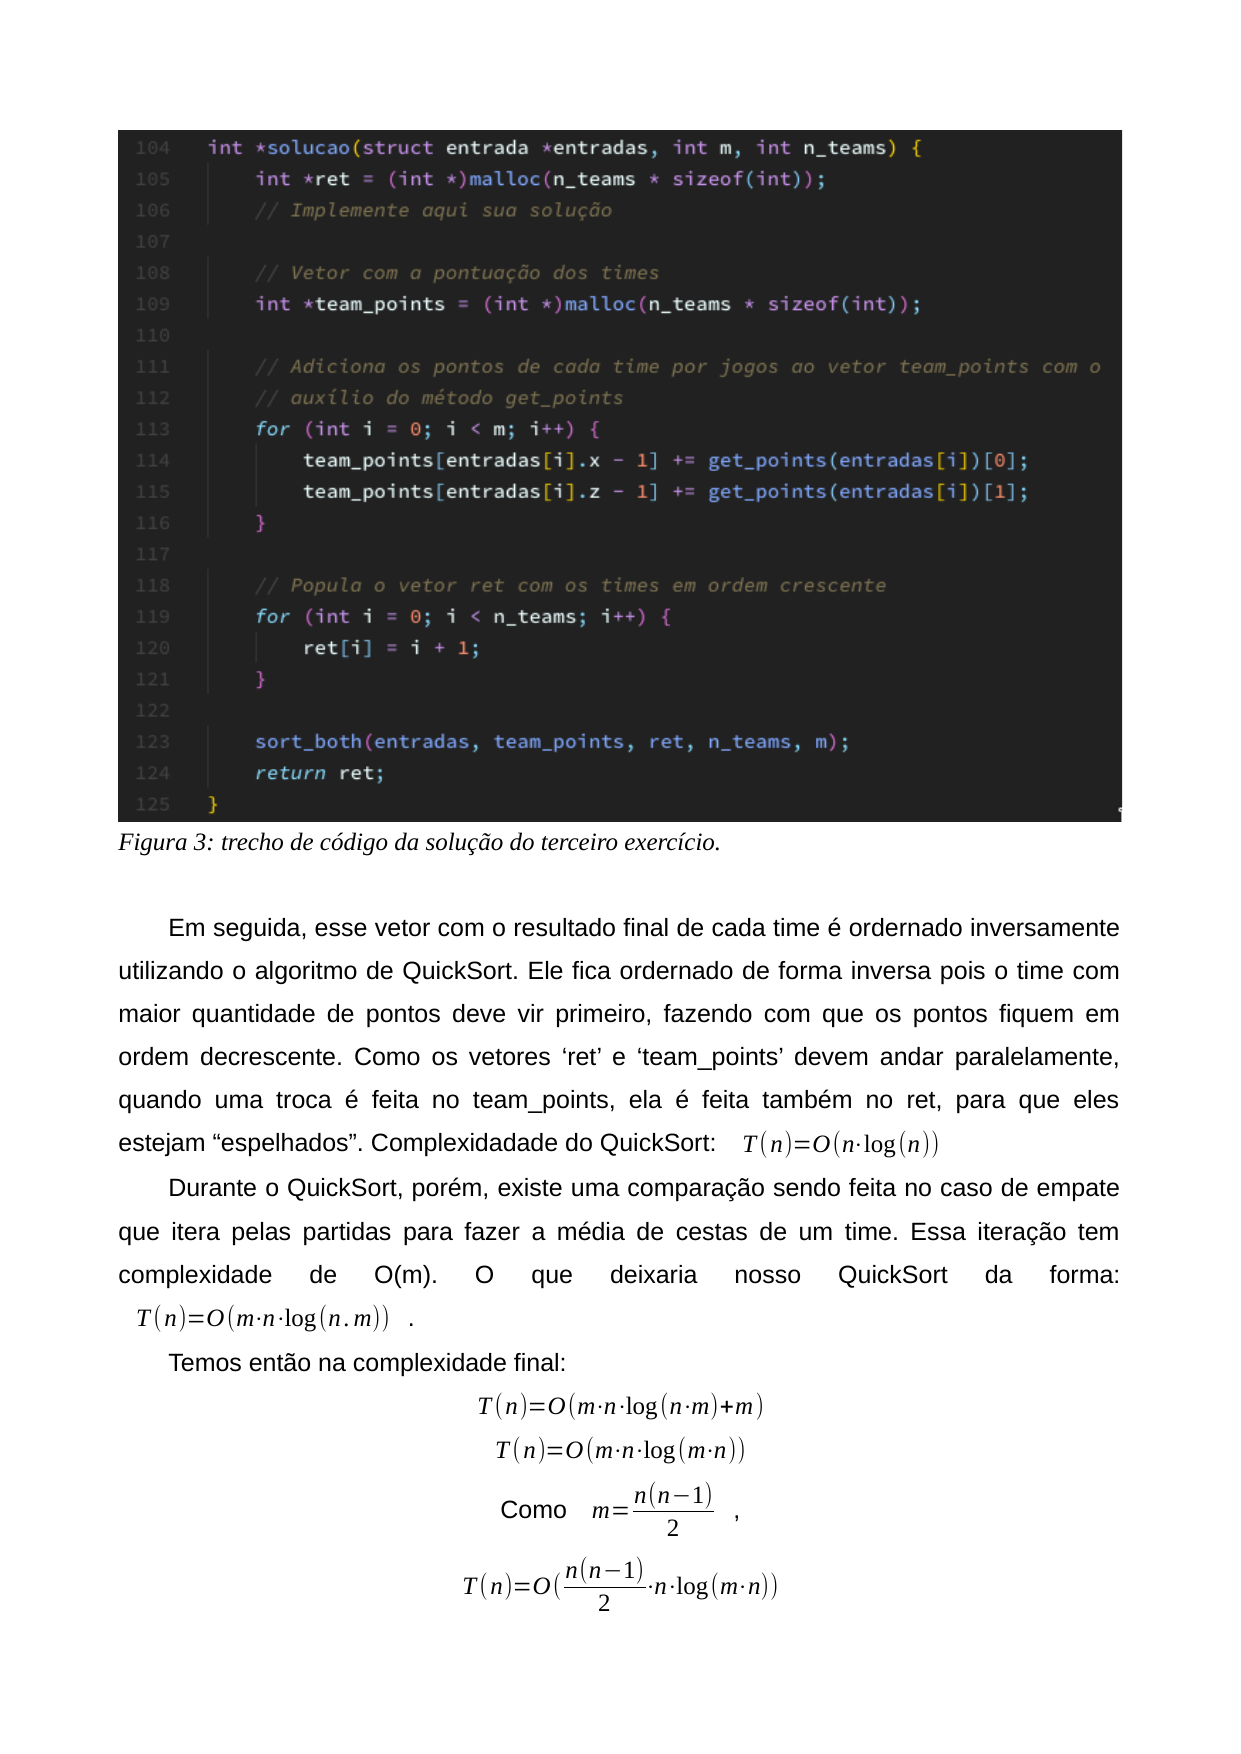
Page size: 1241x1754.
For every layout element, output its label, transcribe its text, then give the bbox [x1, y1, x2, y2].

text Temos então na complexidade final: [118, 1348, 1122, 1377]
text Em seguida, esse vetor com o resultado final de cada time é ordernado inversamente utilizando o algoritmo de QuickSort. Ele fica ordernado de forma inversa pois o time com maior quantidade de pontos deve vir primeiro, fazendo com que os pontos fiquem em ordem decrescente. Como os vetores ‘ret’ e ‘team_points’ devem andar paralelamente, quando uma troca é feita no team_points, ela é feita também no ret, para que eles estejam “espelhados”. Complexidadade do QuickSort: [118, 913, 1122, 1159]
picture [118, 130, 1123, 822]
text Como , [118, 1480, 1122, 1541]
text Durante o QuickSort, porém, existe uma comparação sendo feita no caso de empate que itera pelas partidas para fazer a média de cestas de um time. Essa iteração tem complexidade de O(m). O que deixaria nosso QuickSort da forma: . [118, 1173, 1122, 1333]
text Figura 3: trecho de código da solução do terceiro exercício. [118, 822, 1122, 855]
